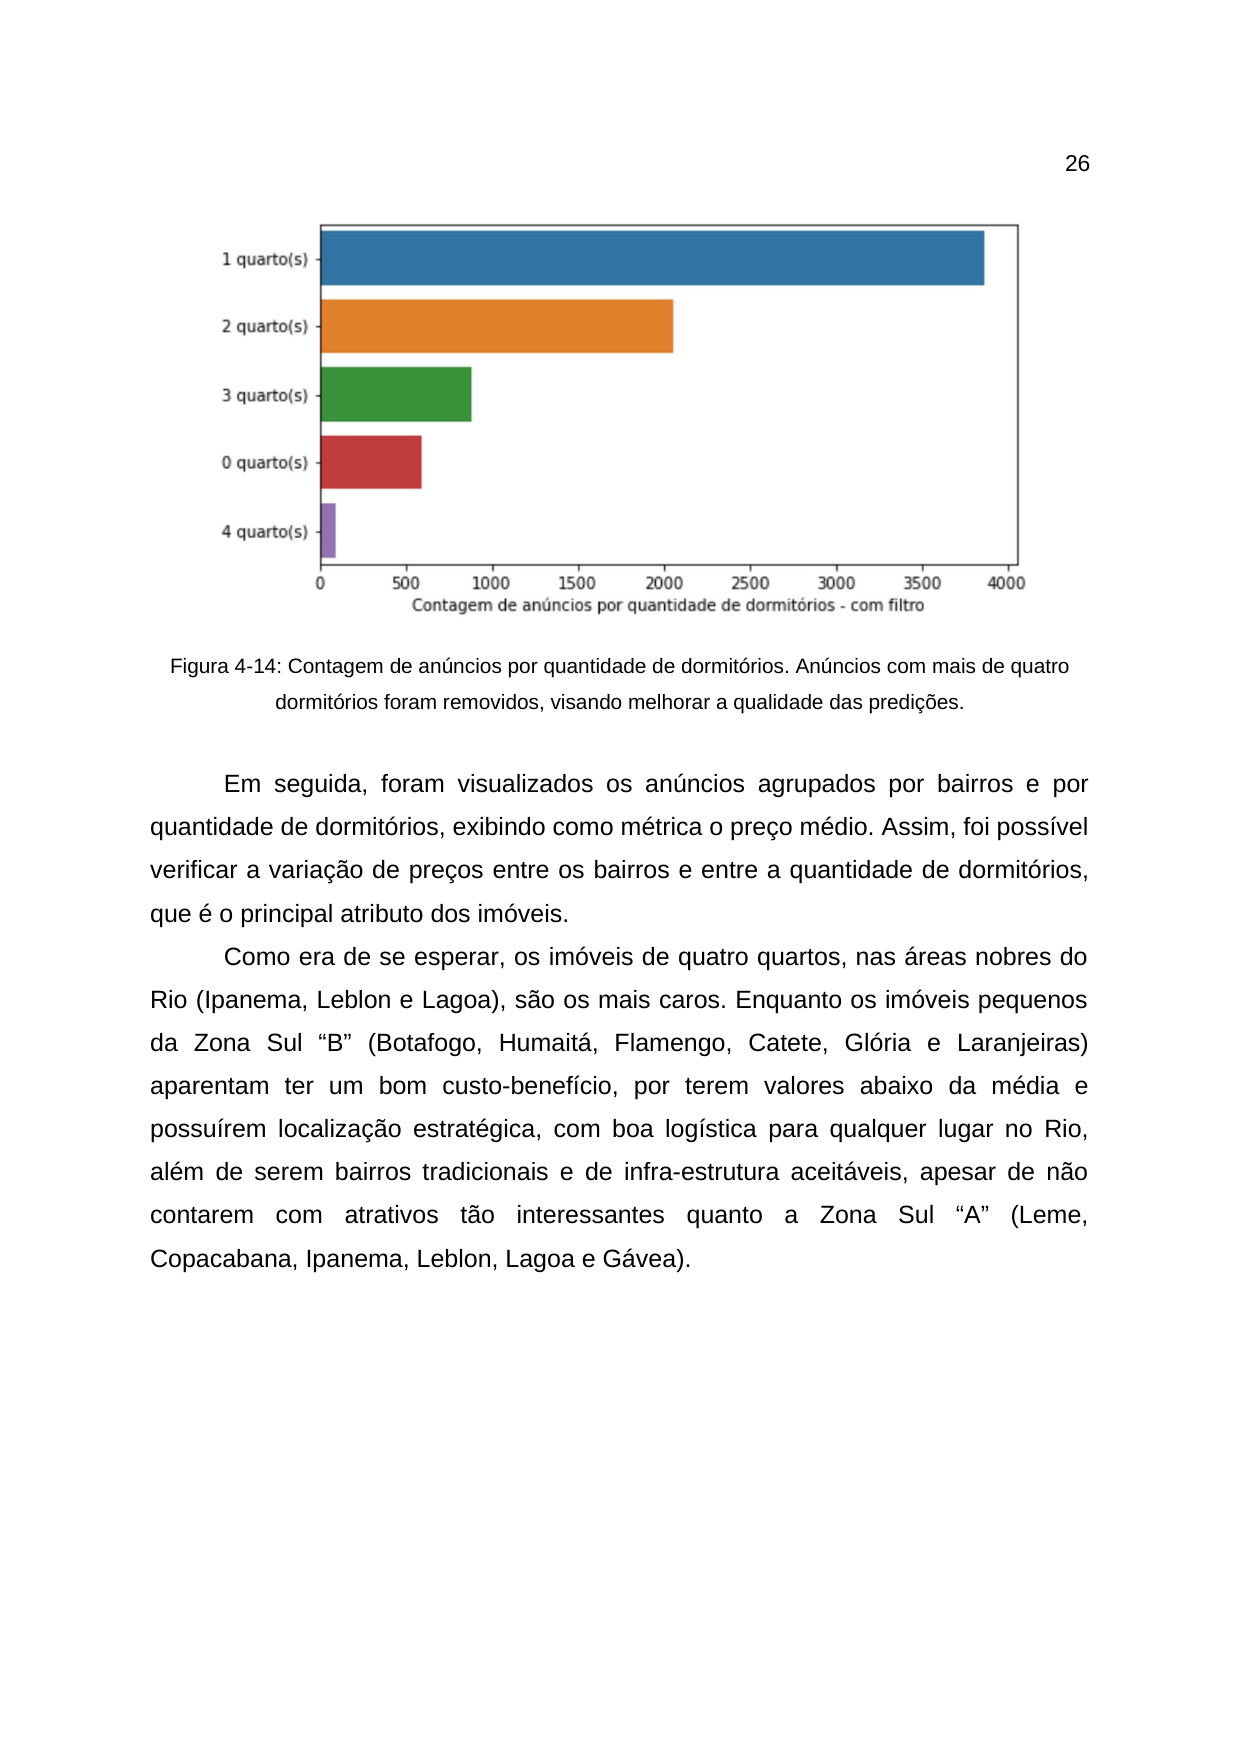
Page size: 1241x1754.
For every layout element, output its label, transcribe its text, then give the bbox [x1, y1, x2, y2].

picture [196, 205, 1044, 643]
text Como era de se esperar, os imóveis de quatro quartos, nas áreas nobres do Rio (Ipanema, Leblon e Lagoa), são os mais caros. Enquanto os imóveis pequenos da Zona Sul “B” (Botafogo, Humaitá, Flamengo, Catete, Glória e Laranjeiras) aparentam ter um bom custo-benefício, por terem valores abaixo da média e possuírem localização estratégica, com boa logística para qualquer lugar no Rio, além de serem bairros tradicionais e de infra-estrutura aceitáveis, apesar de não contarem com atrativos tão interessantes quanto a Zona Sul “A” (Leme, Copacabana, Ipanema, Leblon, Lagoa e Gávea). [150, 942, 1090, 1272]
text Figura 4-14: Contagem de anúncios por quantidade de dormitórios. Anúncios com mais de quatro dormitórios foram removidos, visando melhorar a qualidade das predições. [150, 643, 1090, 714]
text Em seguida, foram visualizados os anúncios agrupados por bairros e por quantidade de dormitórios, exibindo como métrica o preço médio. Assim, foi possível verificar a variação de preços entre os bairros e entre a quantidade de dormitórios, que é o principal atributo dos imóveis. [150, 769, 1090, 927]
